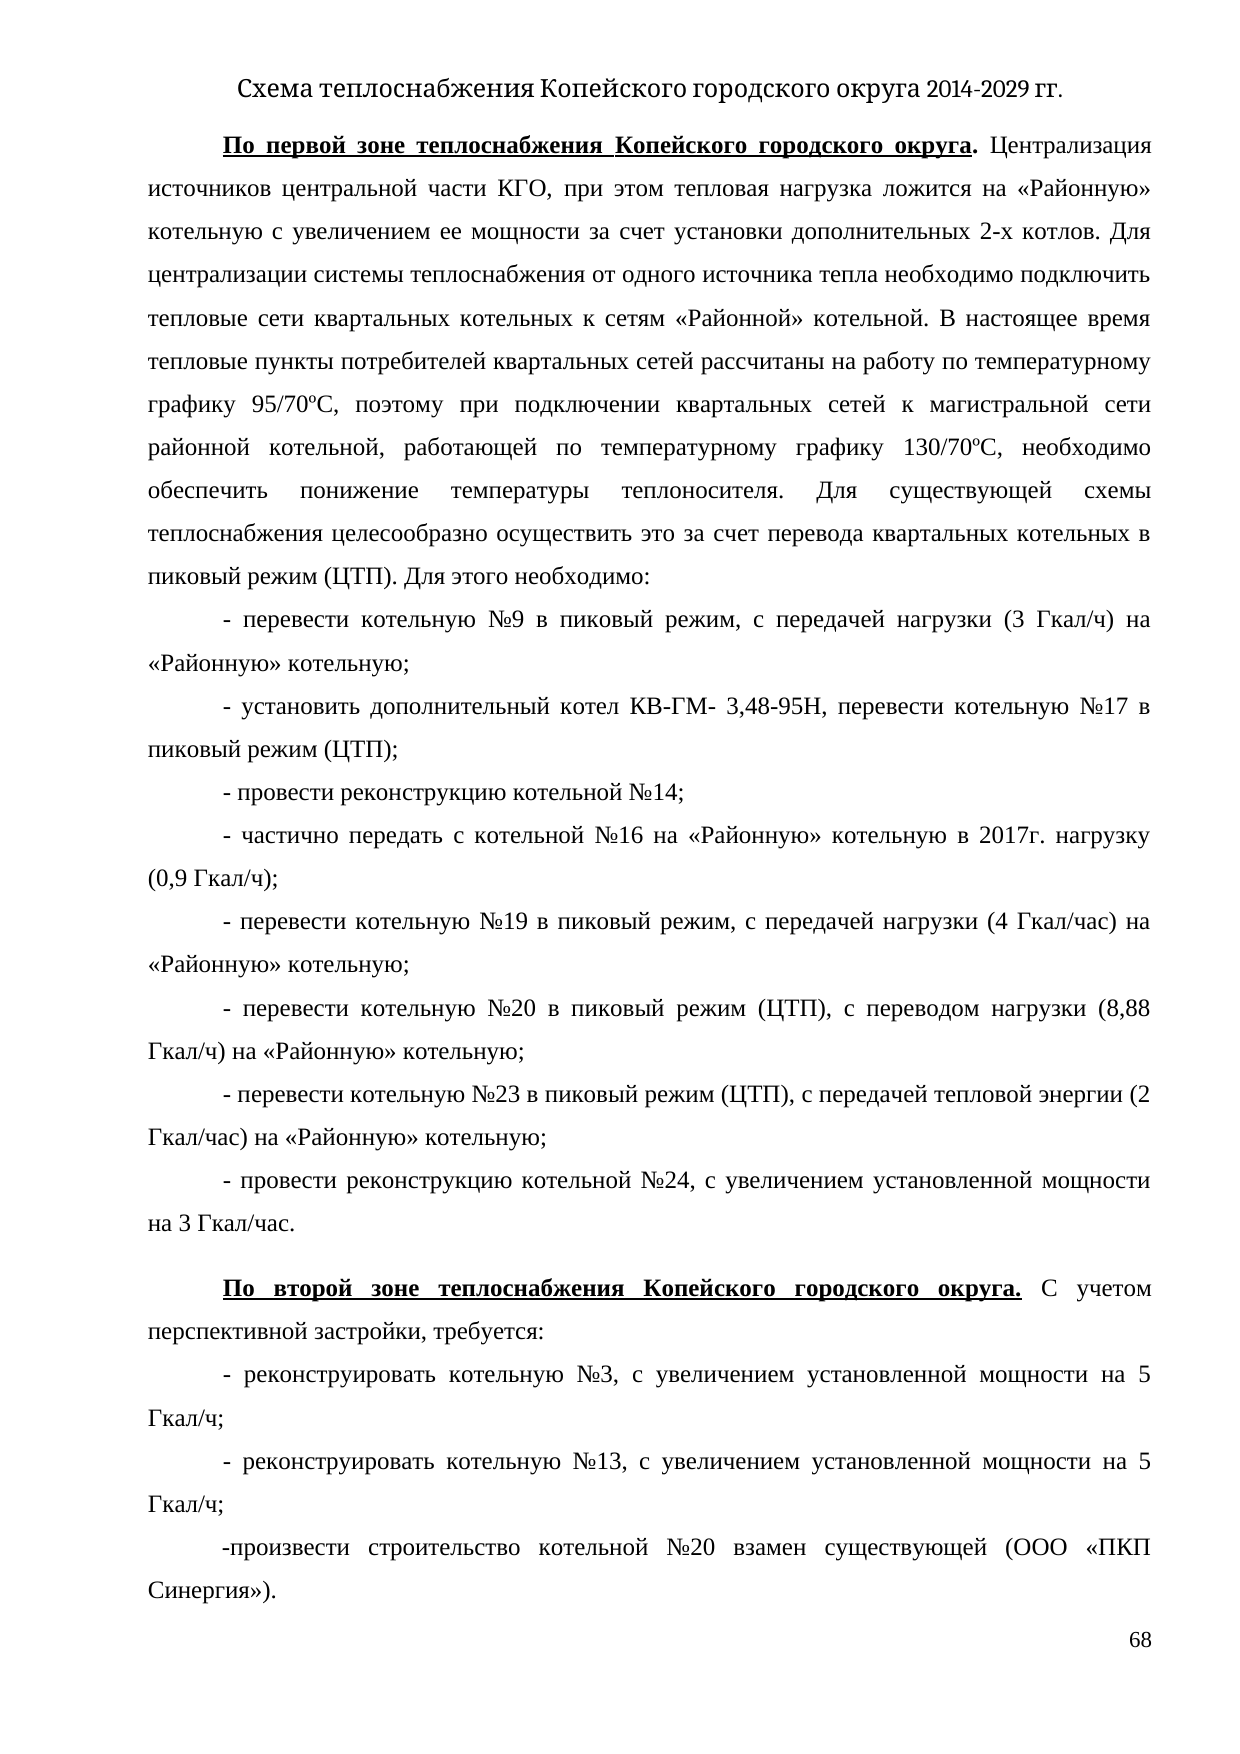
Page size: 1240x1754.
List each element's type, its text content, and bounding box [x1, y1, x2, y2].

text - перевести котельную №20 в пиковый режим (ЦТП), с переводом нагрузки (8,88 Гкал/ч) на «Районную» котельную; [148, 993, 1152, 1064]
text - частично передать с котельной №16 на «Районную» котельную в 2017г. нагрузку (0,9 Гкал/ч); [148, 820, 1152, 892]
text - установить дополнительный котел КВ-ГМ- 3,48-95Н, перевести котельную №17 в пиковый режим (ЦТП); [148, 691, 1152, 763]
text - провести реконструкцию котельной №24, с увеличением установленной мощности на 3 Гкал/час. [148, 1165, 1152, 1237]
text По второй зоне теплоснабжения Копейского городского округа. С учетом перспективной застройки, требуется: [148, 1273, 1152, 1345]
text -произвести строительство котельной №20 взамен существующей (ООО «ПКП Синергия»). [148, 1532, 1152, 1604]
text - реконструировать котельную №13, с увеличением установленной мощности на 5 Гкал/ч; [148, 1446, 1152, 1518]
text - реконструировать котельную №3, с увеличением установленной мощности на 5 Гкал/ч; [148, 1359, 1152, 1431]
text По первой зоне теплоснабжения Копейского городского округа. Централизация источников центральной части КГО, при этом тепловая нагрузка ложится на «Районную» котельную с увеличением ее мощности за счет установки дополнительных 2-х котлов. Для централизации системы теплоснабжения от одного источника тепла необходимо подключить тепловые сети квартальных котельных к сетям «Районной» котельной. В настоящее время тепловые пункты потребителей квартальных сетей рассчитаны на работу по температурному графику 95/70ºС, поэтому при подключении квартальных сетей к магистральной сети районной котельной, работающей по температурному графику 130/70ºС, необходимо обеспечить понижение температуры теплоносителя. Для существующей схемы теплоснабжения целесообразно осуществить это за счет перевода квартальных котельных в пиковый режим (ЦТП). Для этого необходимо: [148, 130, 1152, 590]
text - перевести котельную №9 в пиковый режим, с передачей нагрузки (3 Гкал/ч) на «Районную» котельную; [148, 604, 1152, 676]
text - провести реконструкцию котельной №14; [148, 777, 1152, 806]
text - перевести котельную №19 в пиковый режим, с передачей нагрузки (4 Гкал/час) на «Районную» котельную; [148, 906, 1152, 978]
text - перевести котельную №23 в пиковый режим (ЦТП), с передачей тепловой энергии (2 Гкал/час) на «Районную» котельную; [148, 1079, 1152, 1151]
